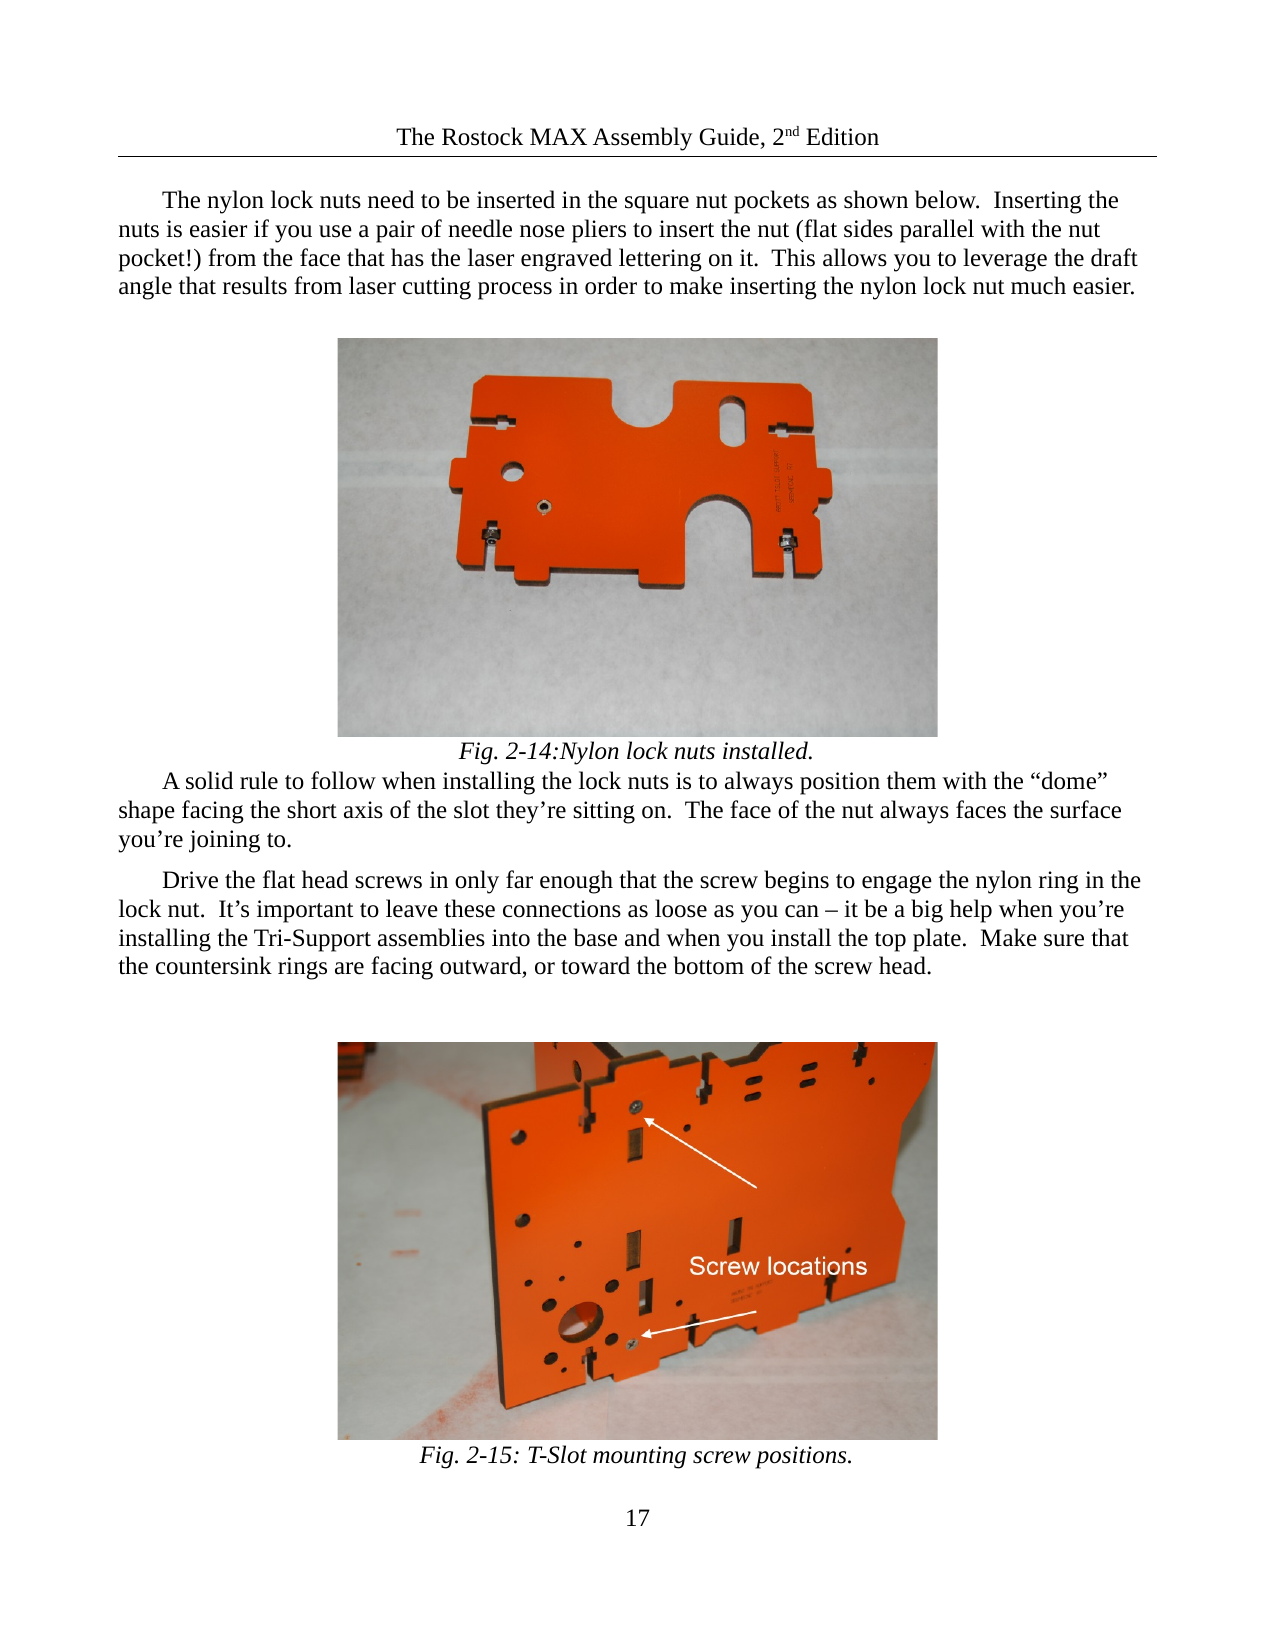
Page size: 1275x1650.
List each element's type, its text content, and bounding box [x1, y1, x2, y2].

text A solid rule to follow when installing the lock nuts is to always position them with the “dome” shape facing the short axis of the slot they’re sitting on. The face of the nut always faces the surface you’re joining to. [118, 766, 1157, 853]
text Drive the flat head screws in only far enough that the screw begins to engage the nylon ring in the lock nut. It’s important to leave these connections as loose as you can – it be a big help when you’re installing the Tri-Support assemblies into the base and when you install the top plate. Make sure that the countersink rings are facing outward, or toward the bottom of the screw head. [118, 865, 1157, 980]
text Fig. 2-15: T-Slot mounting screw positions. [337, 1440, 937, 1469]
text The nylon lock nuts need to be inserted in the square nut pockets as shown below. Inserting the nuts is easier if you use a pair of needle nose pliers to insert the nut (flat sides parallel with the nut pocket!) from the face that has the laser engraved lettering on it. This allows you to leverage the draft angle that results from laser cutting process in order to make inserting the nylon lock nut much easier. [118, 185, 1157, 300]
picture [337, 338, 938, 737]
picture [337, 1042, 938, 1440]
text Fig. 2-14:Nylon lock nuts installed. [337, 737, 937, 765]
